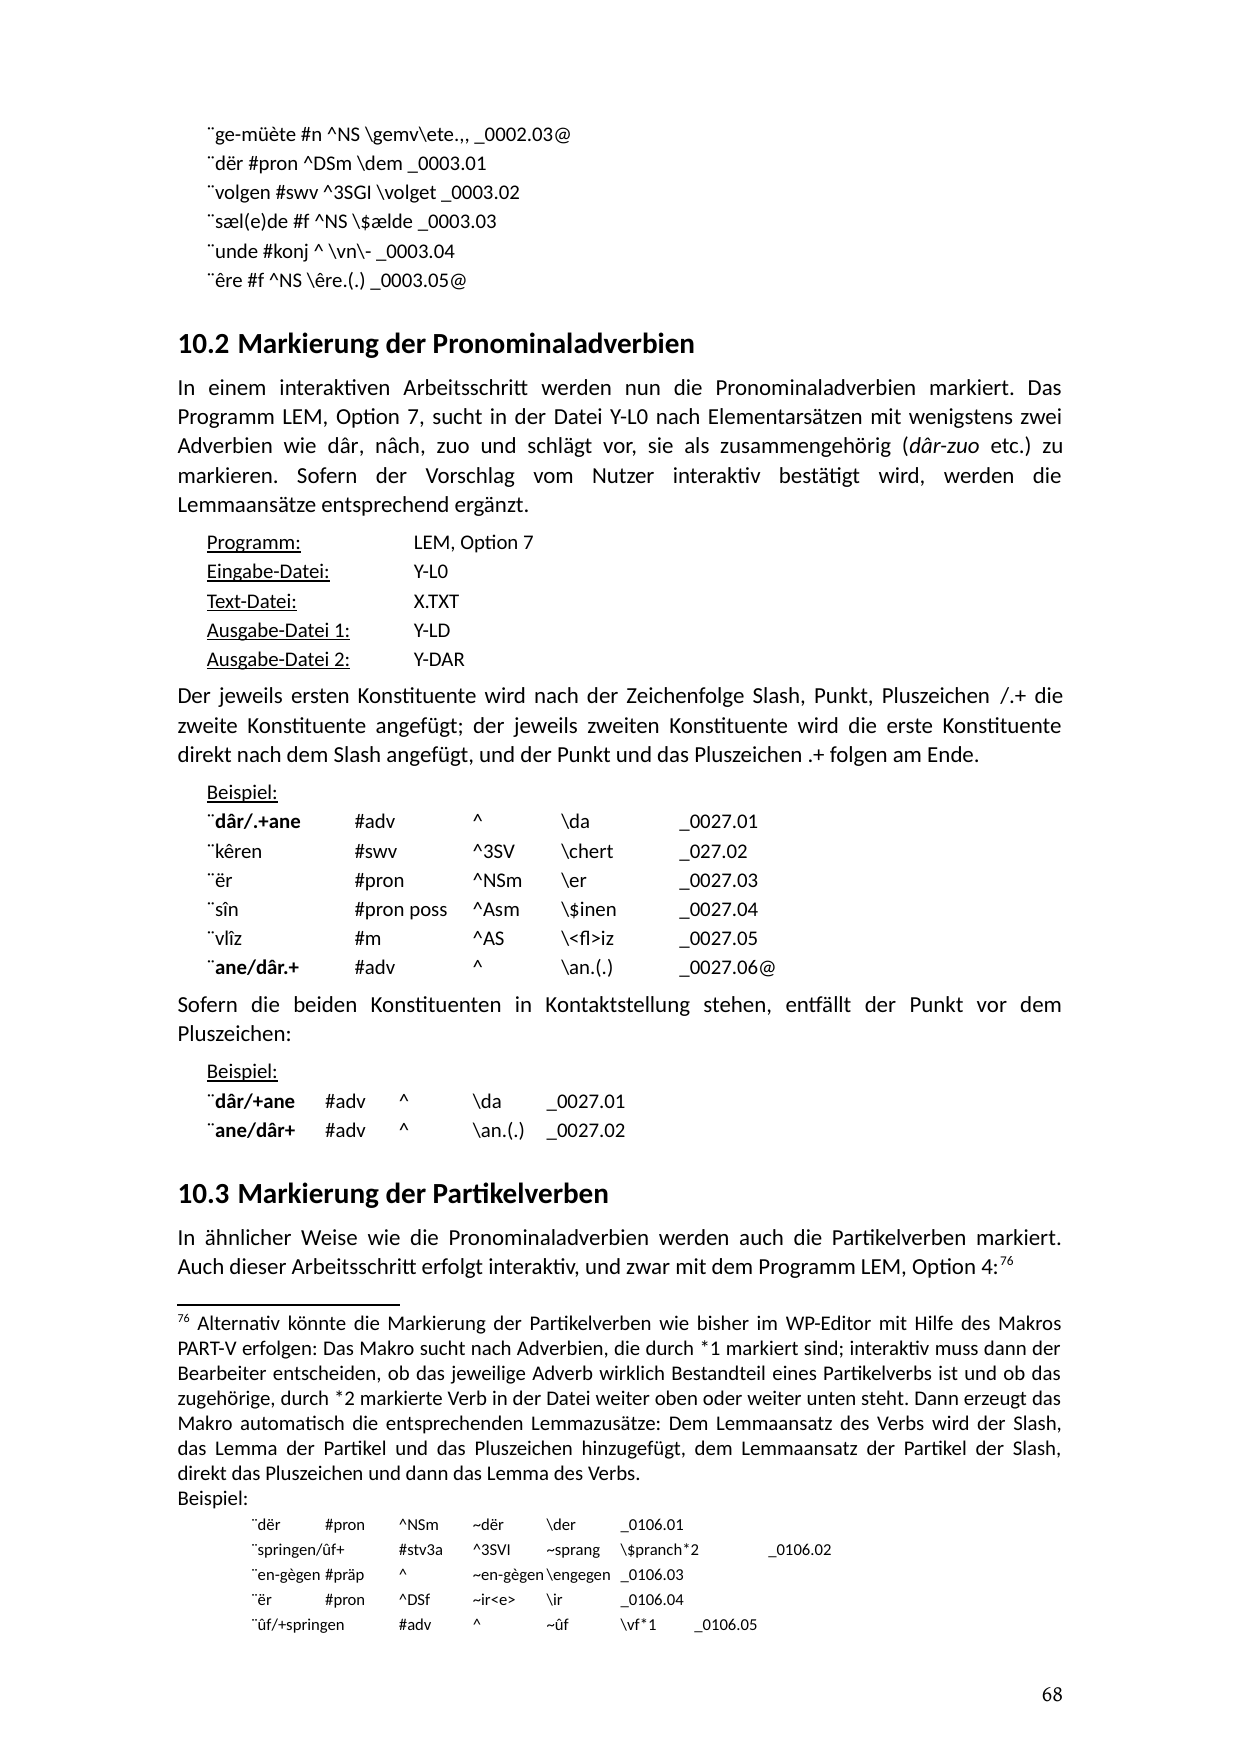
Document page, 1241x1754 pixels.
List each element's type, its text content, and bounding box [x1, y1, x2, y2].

text ¨ane/dâr+ #adv ^ \an.(.) _0027.02 [207, 1114, 1063, 1143]
text Ausgabe-Datei 2: Y-DAR [207, 643, 1063, 672]
text Der jeweils ersten Konstituente wird nach der Zeichenfolge Slash, Punkt, Pluszeichen /.+ die zweite Konstituente angefügt; der jeweils zweiten Konstituente wird die erste Konstituente direkt nach dem Slash angefügt, und der Punkt und das Pluszeichen .+ folgen am Ende. [177, 681, 1063, 768]
text ¨ge-müète #n ^NS \gemv\ete.,, _0002.03@ [207, 118, 1063, 147]
text In einem interaktiven Arbeitsschritt werden nun die Pronominaladverbien markiert. Das Programm LEM, Option 7, sucht in der Datei Y-L0 nach Elementarsätzen mit wenigstens zwei Adverbien wie dâr, nâch, zuo und schlägt vor, sie als zusammengehörig (dâr-zuo etc.) zu markieren. Sofern der Vorschlag vom Nutzer interaktiv bestätigt wird, werden die Lemmaansätze entsprechend ergänzt. [177, 372, 1063, 518]
subtitle Markierung der Pronominaladverbien [177, 331, 1063, 360]
text Ausgabe-Datei 1: Y-LD [207, 614, 1063, 643]
subtitle Markierung der Partikelverben [177, 1181, 1063, 1210]
text ¨ane/dâr.+ #adv ^ \an.(.) _0027.06@ [207, 951, 1063, 981]
text ¨springen/ûf+ #stv3a ^3SVI ~sprang \$pranch*2 _0106.02 [177, 1536, 1063, 1561]
text ¨sîn #pron poss ^Asm \$inen _0027.04 [207, 893, 1063, 922]
text Programm: LEM, Option 7 [207, 526, 1063, 556]
subtitle Beispiel: [207, 776, 1063, 806]
text ¨ër #pron ^DSf ~ir<e> \ir _0106.04 [177, 1586, 1063, 1611]
text ¨unde #konj ^ \vn\- _0003.04 [207, 235, 1063, 264]
text Eingabe-Datei: Y-L0 [207, 556, 1063, 585]
text ¨êre #f ^NS \êre.(.) _0003.05@ [207, 264, 1063, 293]
text ¨ër #pron ^NSm \er _0027.03 [207, 864, 1063, 893]
text Beispiel: [177, 1486, 1063, 1511]
text Sofern die beiden Konstituenten in Kontaktstellung stehen, entfällt der Punkt vor dem Pluszeichen: [177, 989, 1063, 1047]
text Alternativ könnte die Markierung der Partikelverben wie bisher im WP-Editor mit Hilfe des Makros PART-V erfolgen: Das Makro sucht nach Adverbien, die durch *1 markiert sind; interaktiv muss dann der Bearbeiter entscheiden, ob das jeweilige Adverb wirklich Bestandteil eines Partikelverbs ist und ob das zugehörige, durch *2 markierte Verb in der Datei weiter oben oder weiter unten steht. Dann erzeugt das Makro automatisch die entsprechenden Lemmazusätze: Dem Lemmaansatz des Verbs wird der Slash, das Lemma der Partikel und das Pluszeichen hinzugefügt, dem Lemmaansatz der Partikel der Slash, direkt das Pluszeichen und dann das Lemma des Verbs. [177, 1311, 1063, 1486]
text ¨kêren #swv ^3SV \chert _027.02 [207, 835, 1063, 864]
text ¨sæl(e)de #f ^NS \$ælde _0003.03 [207, 206, 1063, 235]
text ¨dër #pron ^DSm \dem _0003.01 [207, 147, 1063, 176]
text ¨en-gègen #präp ^ ~en-gègen \engegen _0106.03 [177, 1561, 1063, 1586]
text ¨volgen #swv ^3SGI \volget _0003.02 [207, 176, 1063, 206]
text ¨vlîz #m ^AS \<fl>iz _0027.05 [207, 922, 1063, 951]
text ¨dër #pron ^NSm ~dër \der _0106.01 [177, 1511, 1063, 1536]
text ¨dâr/.+ane #adv ^ \da _0027.01 [207, 806, 1063, 835]
text In ähnlicher Weise wie die Pronominaladverbien werden auch die Partikelverben markiert. Auch dieser Arbeitsschritt erfolgt interaktiv, und zwar mit dem Programm LEM, Option 4: [177, 1222, 1063, 1281]
text Text-Datei: X.TXT [207, 585, 1063, 614]
text ¨dâr/+ane #adv ^ \da _0027.01 [207, 1085, 1063, 1114]
subtitle Beispiel: [207, 1056, 1063, 1085]
text ¨ûf/+springen #adv ^ ~ûf \vf*1 _0106.05 [177, 1611, 1063, 1636]
